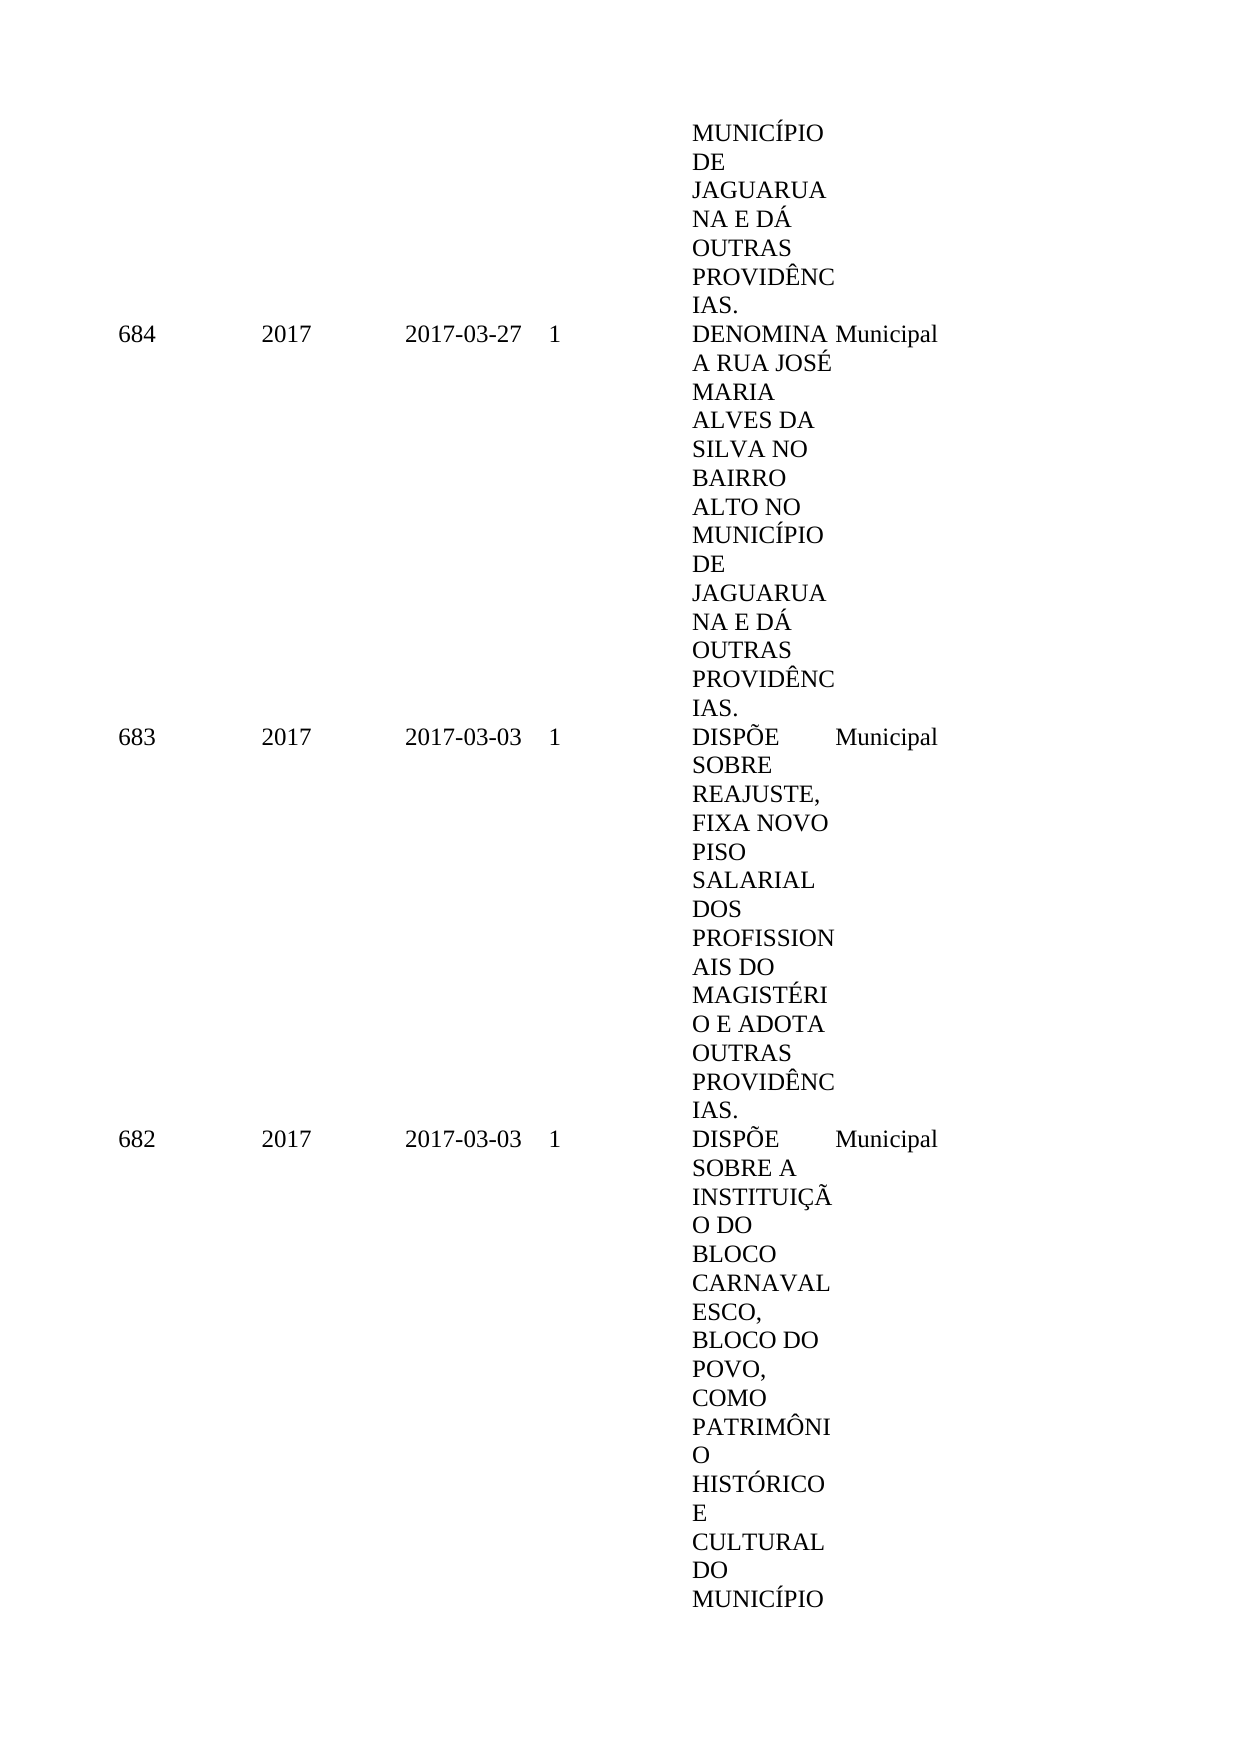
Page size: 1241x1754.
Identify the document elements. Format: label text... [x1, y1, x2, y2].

table_cell 2017-03-03 [405, 722, 548, 1124]
table_cell [979, 319, 1122, 722]
table_cell DISPÕE SOBRE REAJUSTE, FIXA NOVO PISO SALARIAL DOS PROFISSIONAIS DO MAGISTÉRIO E ADOTA OUTRAS PROVIDÊNCIAS. [692, 722, 835, 1124]
table_cell Municipal [835, 1124, 979, 1613]
table_cell [261, 118, 405, 319]
table_cell Municipal [835, 319, 979, 722]
table_cell [979, 1124, 1122, 1613]
table_cell 1 [548, 1124, 692, 1613]
table_cell [118, 118, 261, 319]
table_cell [979, 118, 1122, 319]
table_cell 1 [548, 319, 692, 722]
table_cell 683 [118, 722, 261, 1124]
table_cell [405, 118, 548, 319]
table_cell MUNICÍPIO DE JAGUARUANA E DÁ OUTRAS PROVIDÊNCIAS. [692, 118, 835, 319]
table_cell DISPÕE SOBRE A INSTITUIÇÃO DO BLOCO CARNAVALESCO, BLOCO DO POVO, COMO PATRIMÔNIO HISTÓRICO E CULTURAL DO MUNICÍPIO [692, 1124, 835, 1613]
table_cell 2017-03-27 [405, 319, 548, 722]
table_cell DENOMINA A RUA JOSÉ MARIA ALVES DA SILVA NO BAIRRO ALTO NO MUNICÍPIO DE JAGUARUANA E DÁ OUTRAS PROVIDÊNCIAS. [692, 319, 835, 722]
table_cell [548, 118, 692, 319]
table_cell Municipal [835, 722, 979, 1124]
table_cell [835, 118, 979, 319]
table_cell [979, 722, 1122, 1124]
table_cell 1 [548, 722, 692, 1124]
table_cell 2017 [261, 722, 405, 1124]
table_cell 682 [118, 1124, 261, 1613]
table_cell 2017 [261, 1124, 405, 1613]
table_cell 684 [118, 319, 261, 722]
table_cell 2017-03-03 [405, 1124, 548, 1613]
table_cell 2017 [261, 319, 405, 722]
